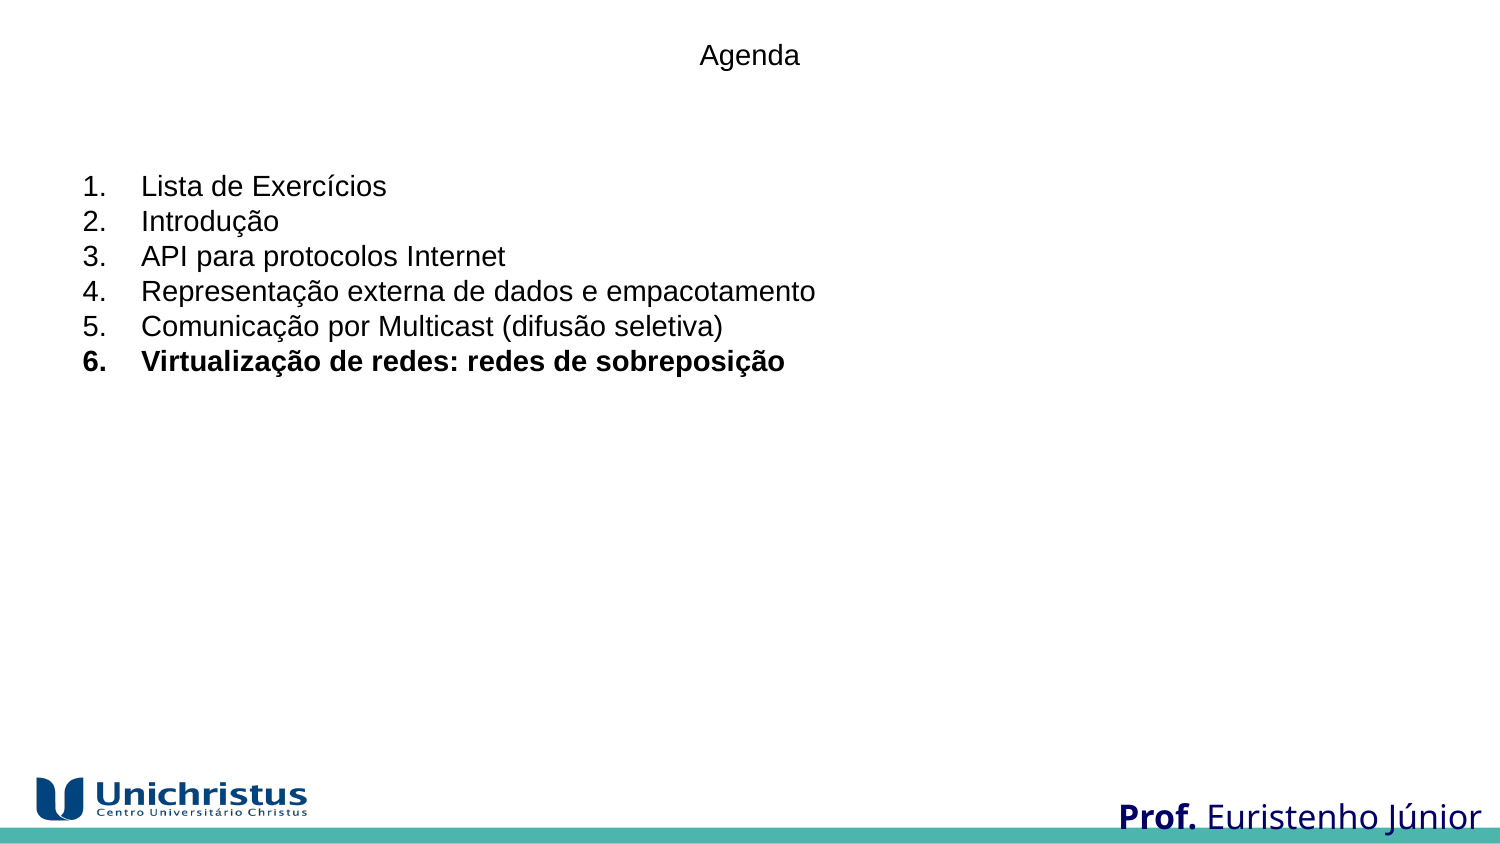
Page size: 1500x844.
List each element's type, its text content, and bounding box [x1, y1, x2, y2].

picture [32, 775, 311, 822]
title Agenda [51, 20, 1449, 137]
list Lista de Exercícios Introdução API para protocolos Internet Representação externa de dados e empacotamento Comunicação por Multicast (difusão seletiva) Virtualização de redes: redes de sobreposição [51, 152, 1449, 750]
